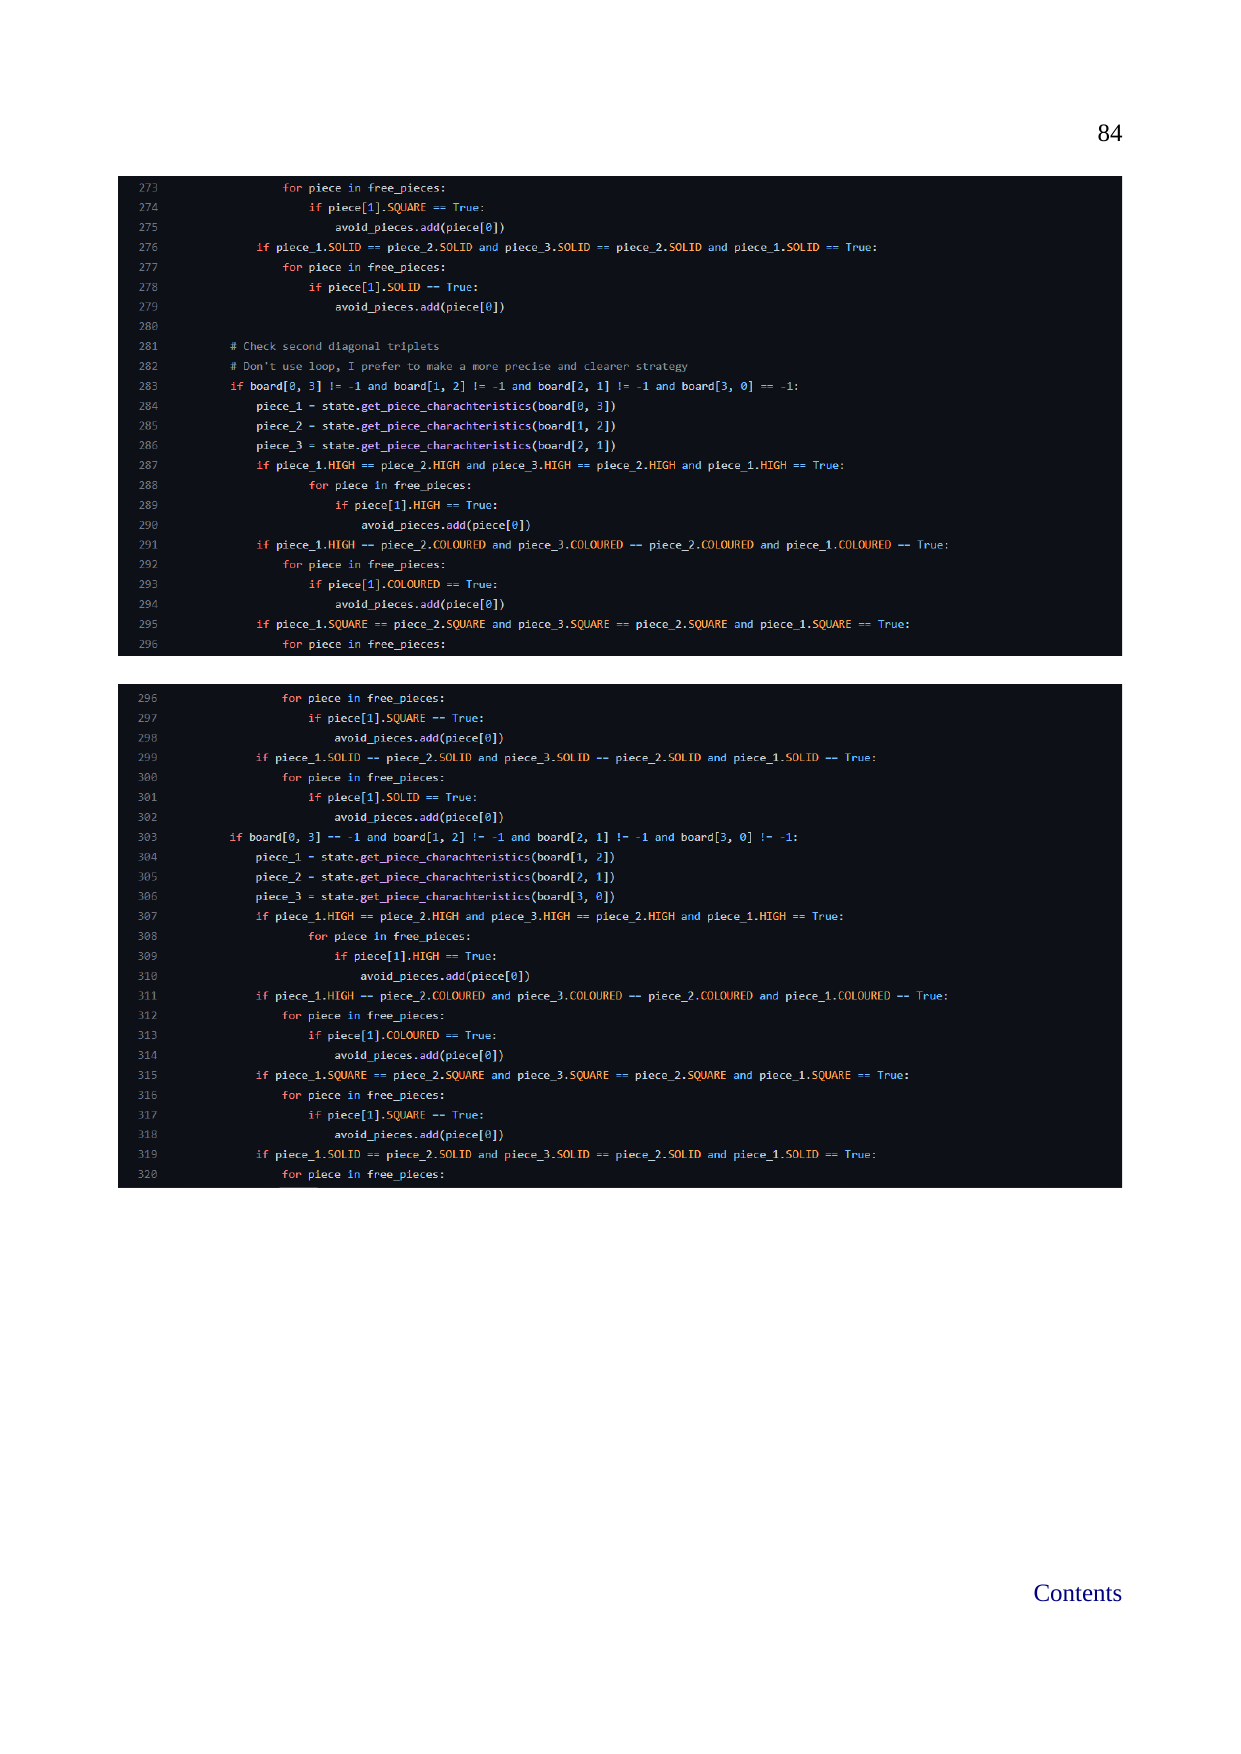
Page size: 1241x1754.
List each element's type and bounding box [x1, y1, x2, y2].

picture [118, 684, 1123, 1188]
picture [118, 176, 1123, 656]
